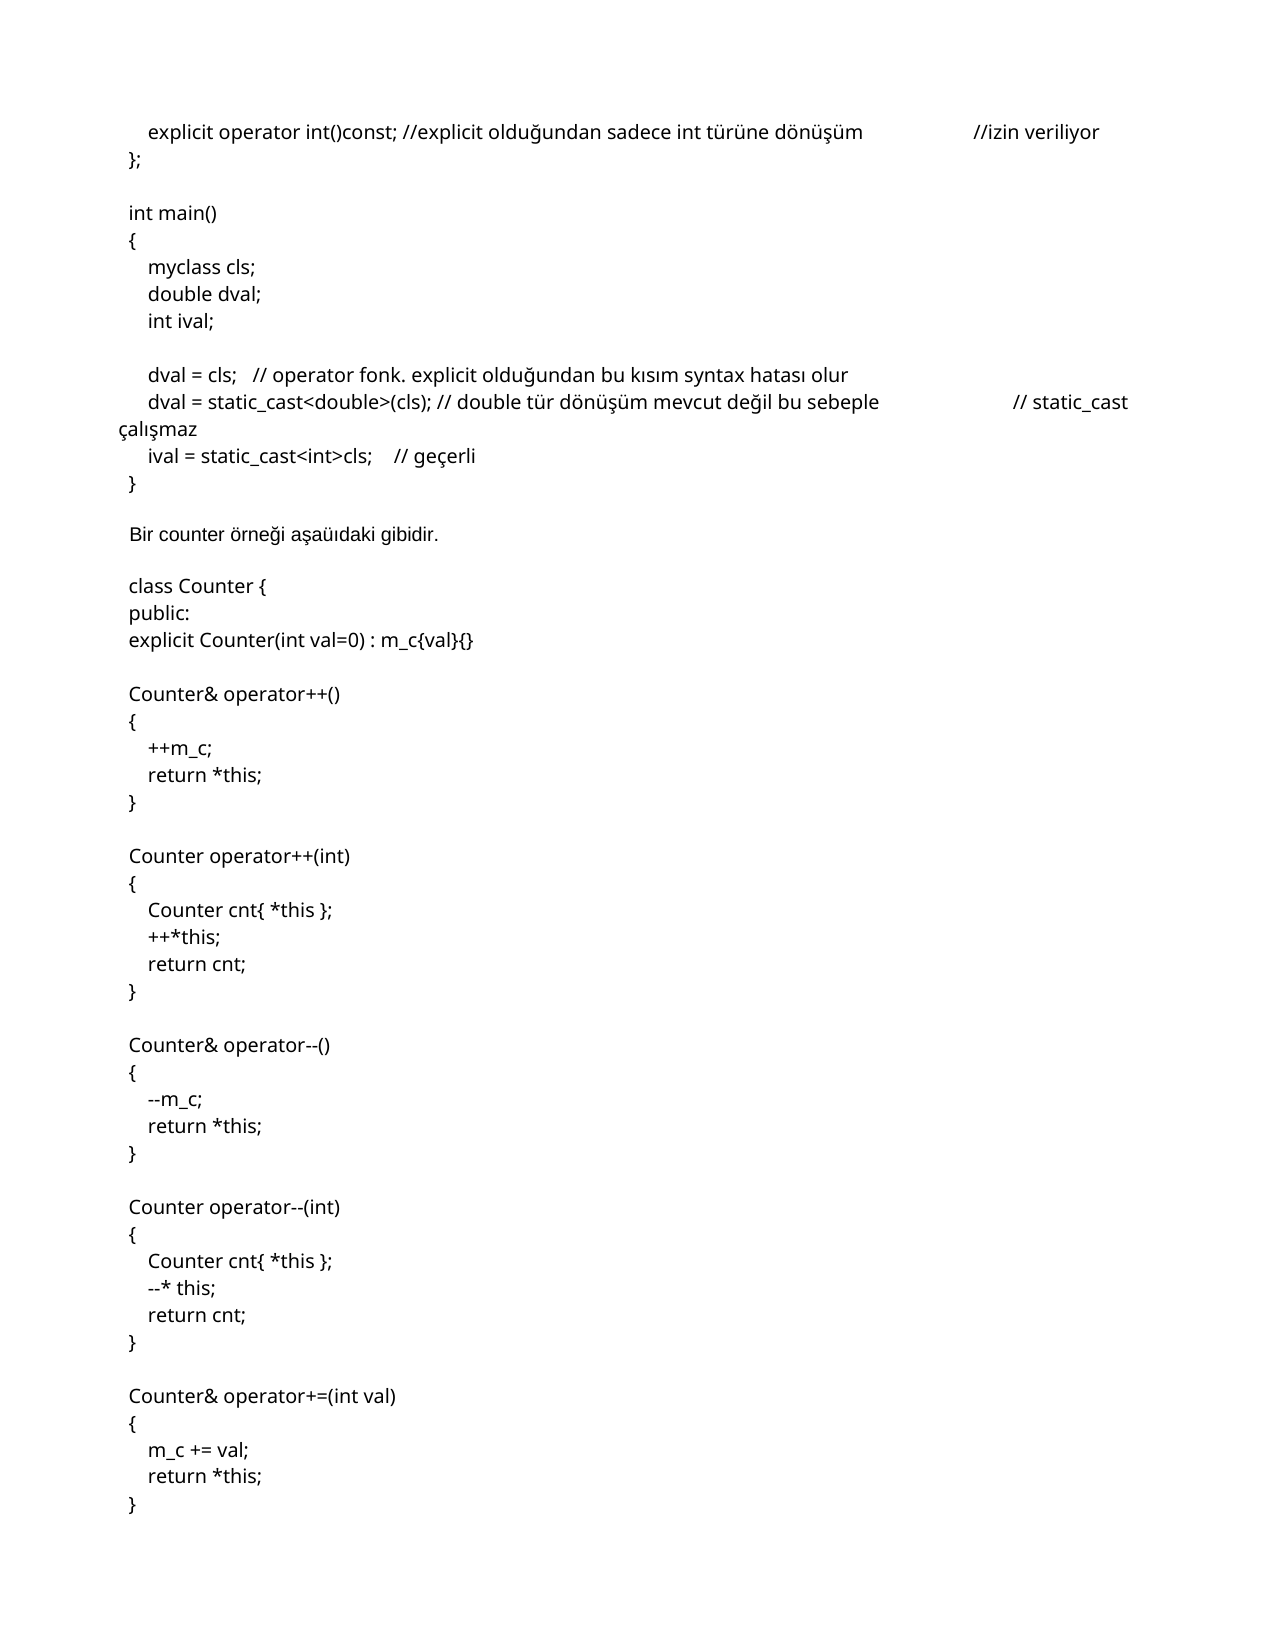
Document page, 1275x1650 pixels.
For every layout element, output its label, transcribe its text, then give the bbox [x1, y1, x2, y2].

text { [118, 869, 1157, 896]
text ++*this; [118, 923, 1157, 950]
text Counter& operator--() [118, 1031, 1157, 1058]
text return *this; [118, 1112, 1157, 1139]
text } [118, 1139, 1157, 1166]
text explicit operator int()const; //explicit olduğundan sadece int türüne dönüşüm //izin veriliyor [118, 118, 1157, 145]
text } [118, 977, 1157, 1004]
text double dval; [118, 280, 1157, 307]
text { [118, 1058, 1157, 1085]
text public: [118, 599, 1157, 626]
text Bir counter örneği aşaüıdaki gibidir. [118, 523, 1157, 546]
text int main() [118, 199, 1157, 226]
text return cnt; [118, 950, 1157, 977]
text return *this; [118, 1463, 1157, 1490]
text --m_c; [118, 1085, 1157, 1112]
text { [118, 707, 1157, 734]
text ++m_c; [118, 734, 1157, 761]
text Counter operator++(int) [118, 842, 1157, 869]
text ival = static_cast<int>cls; // geçerli [118, 442, 1157, 469]
text Counter& operator++() [118, 680, 1157, 707]
text { [118, 1220, 1157, 1247]
text Counter cnt{ *this }; [118, 896, 1157, 923]
text return *this; [118, 761, 1157, 788]
text --* this; [118, 1274, 1157, 1301]
text Counter cnt{ *this }; [118, 1247, 1157, 1274]
text explicit Counter(int val=0) : m_c{val}{} [118, 626, 1157, 653]
text dval = static_cast<double>(cls); // double tür dönüşüm mevcut değil bu sebeple // static_cast çalışmaz [118, 388, 1157, 442]
text { [118, 226, 1157, 253]
text { [118, 1409, 1157, 1436]
text int ival; [118, 307, 1157, 334]
text myclass cls; [118, 253, 1157, 280]
text m_c += val; [118, 1436, 1157, 1463]
text class Counter { [118, 572, 1157, 599]
text } [118, 469, 1157, 496]
text } [118, 1490, 1157, 1517]
text }; [118, 145, 1157, 172]
text Counter& operator+=(int val) [118, 1382, 1157, 1409]
text } [118, 1328, 1157, 1355]
text dval = cls; // operator fonk. explicit olduğundan bu kısım syntax hatası olur [118, 361, 1157, 388]
text } [118, 788, 1157, 815]
text Counter operator--(int) [118, 1193, 1157, 1220]
text return cnt; [118, 1301, 1157, 1328]
